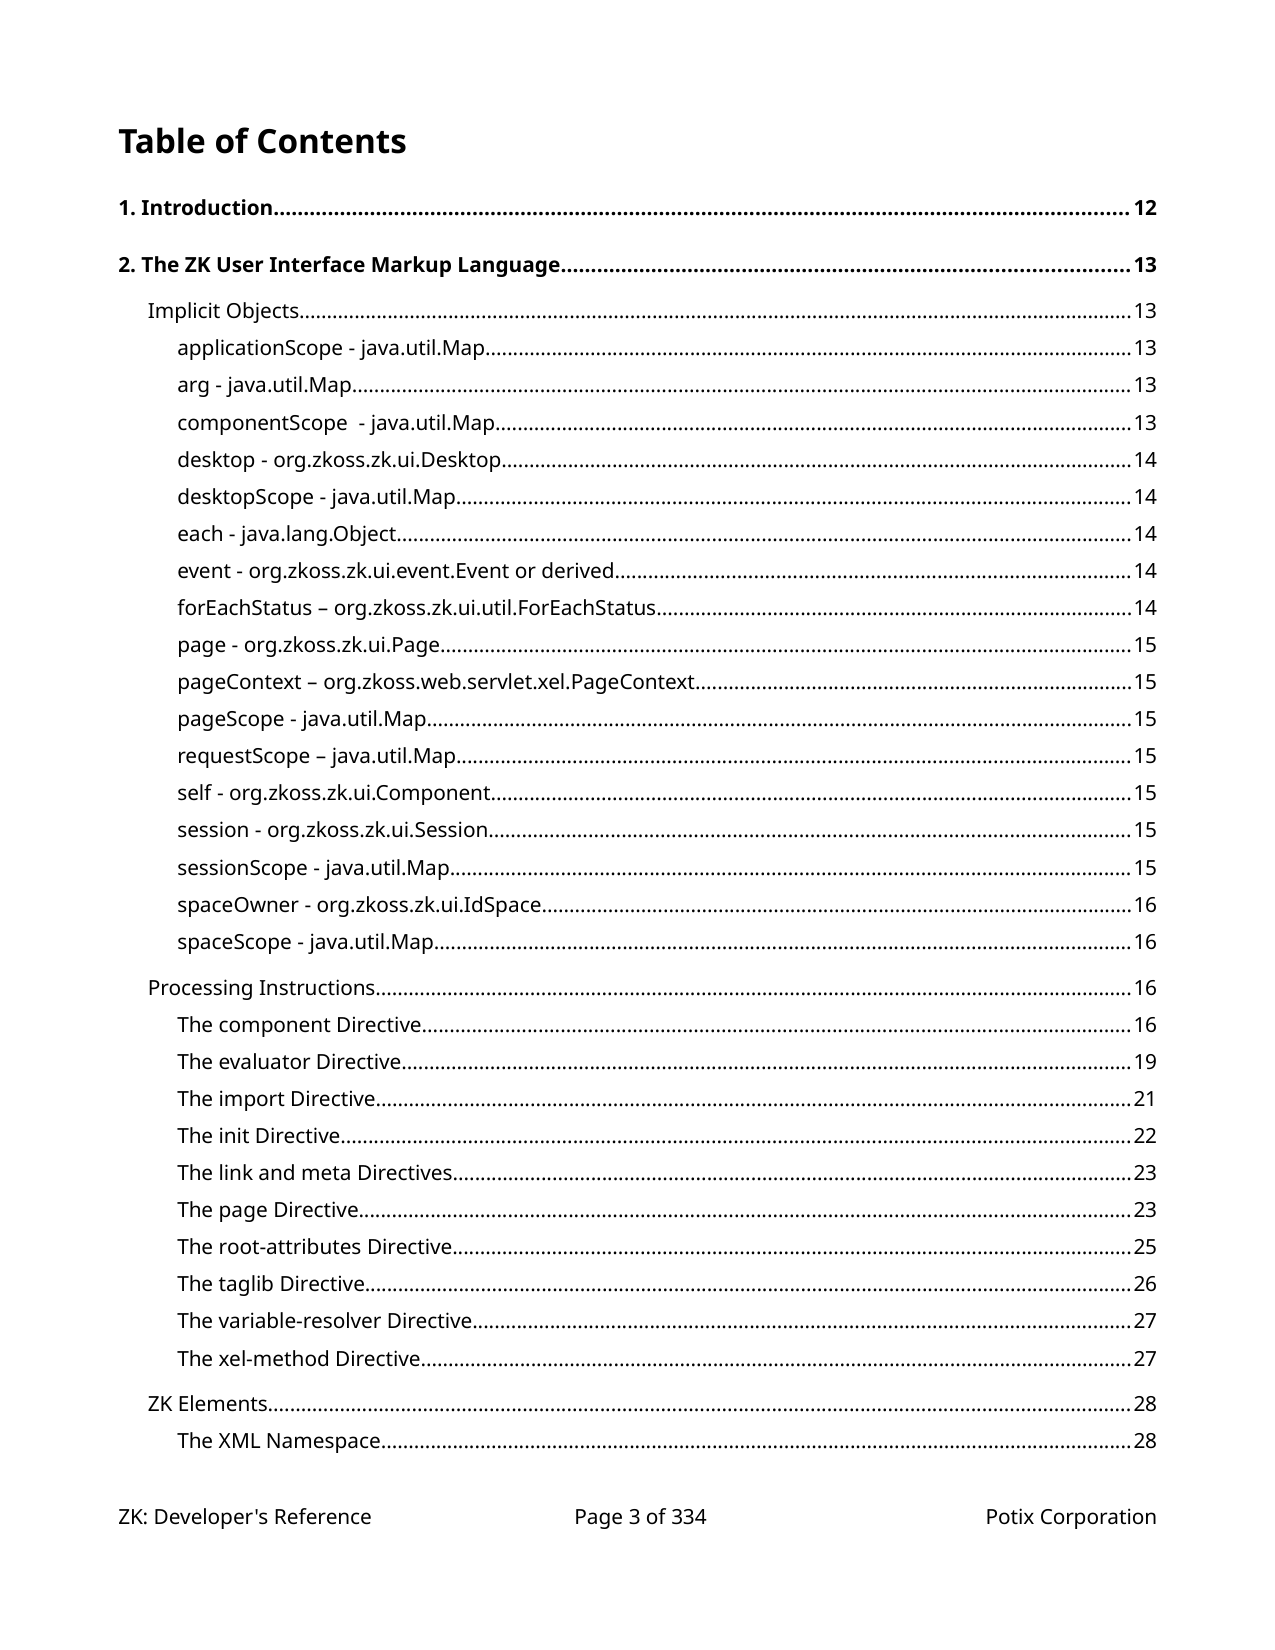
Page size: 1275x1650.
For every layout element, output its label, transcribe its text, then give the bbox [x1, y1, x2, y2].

text spaceScope - java.util.Map 16 [177, 927, 1157, 955]
text desktop - org.zkoss.zk.ui.Desktop 14 [177, 445, 1157, 473]
text The init Directive 22 [177, 1121, 1157, 1149]
text The import Directive 21 [177, 1084, 1157, 1112]
text event - org.zkoss.zk.ui.event.Event or derived 14 [177, 556, 1157, 584]
text pageContext – org.zkoss.web.servlet.xel.PageContext 15 [177, 667, 1157, 696]
text sessionScope - java.util.Map 15 [177, 853, 1157, 881]
text applicationScope - java.util.Map 13 [177, 333, 1157, 362]
text The root-attributes Directive 25 [177, 1232, 1157, 1261]
text 1. Introduction 12 [118, 193, 1157, 221]
text page - org.zkoss.zk.ui.Page 15 [177, 630, 1157, 658]
text forEachStatus – org.zkoss.zk.ui.util.ForEachStatus 14 [177, 593, 1157, 621]
text The component Directive 16 [177, 1010, 1157, 1038]
text The evaluator Directive 19 [177, 1047, 1157, 1075]
text session - org.zkoss.zk.ui.Session 15 [177, 816, 1157, 844]
text Implicit Objects 13 [148, 296, 1157, 325]
text The XML Namespace 28 [177, 1427, 1157, 1455]
text The variable-resolver Directive 27 [177, 1307, 1157, 1335]
subtitle Table of Contents [118, 118, 1157, 163]
text The page Directive 23 [177, 1195, 1157, 1223]
text desktopScope - java.util.Map 14 [177, 482, 1157, 510]
text The taglib Directive 26 [177, 1269, 1157, 1298]
text The link and meta Directives 23 [177, 1158, 1157, 1186]
text componentScope - java.util.Map 13 [177, 408, 1157, 436]
text 2. The ZK User Interface Markup Language 13 [118, 251, 1157, 279]
text spaceOwner - org.zkoss.zk.ui.IdSpace 16 [177, 890, 1157, 918]
text arg - java.util.Map 13 [177, 371, 1157, 399]
text self - org.zkoss.zk.ui.Component 15 [177, 778, 1157, 807]
text The xel-method Directive 27 [177, 1344, 1157, 1372]
text ZK Elements 28 [148, 1389, 1157, 1418]
text each - java.lang.Object 14 [177, 519, 1157, 547]
text Processing Instructions 16 [148, 973, 1157, 1001]
text pageScope - java.util.Map 15 [177, 704, 1157, 733]
text requestScope – java.util.Map 15 [177, 741, 1157, 770]
